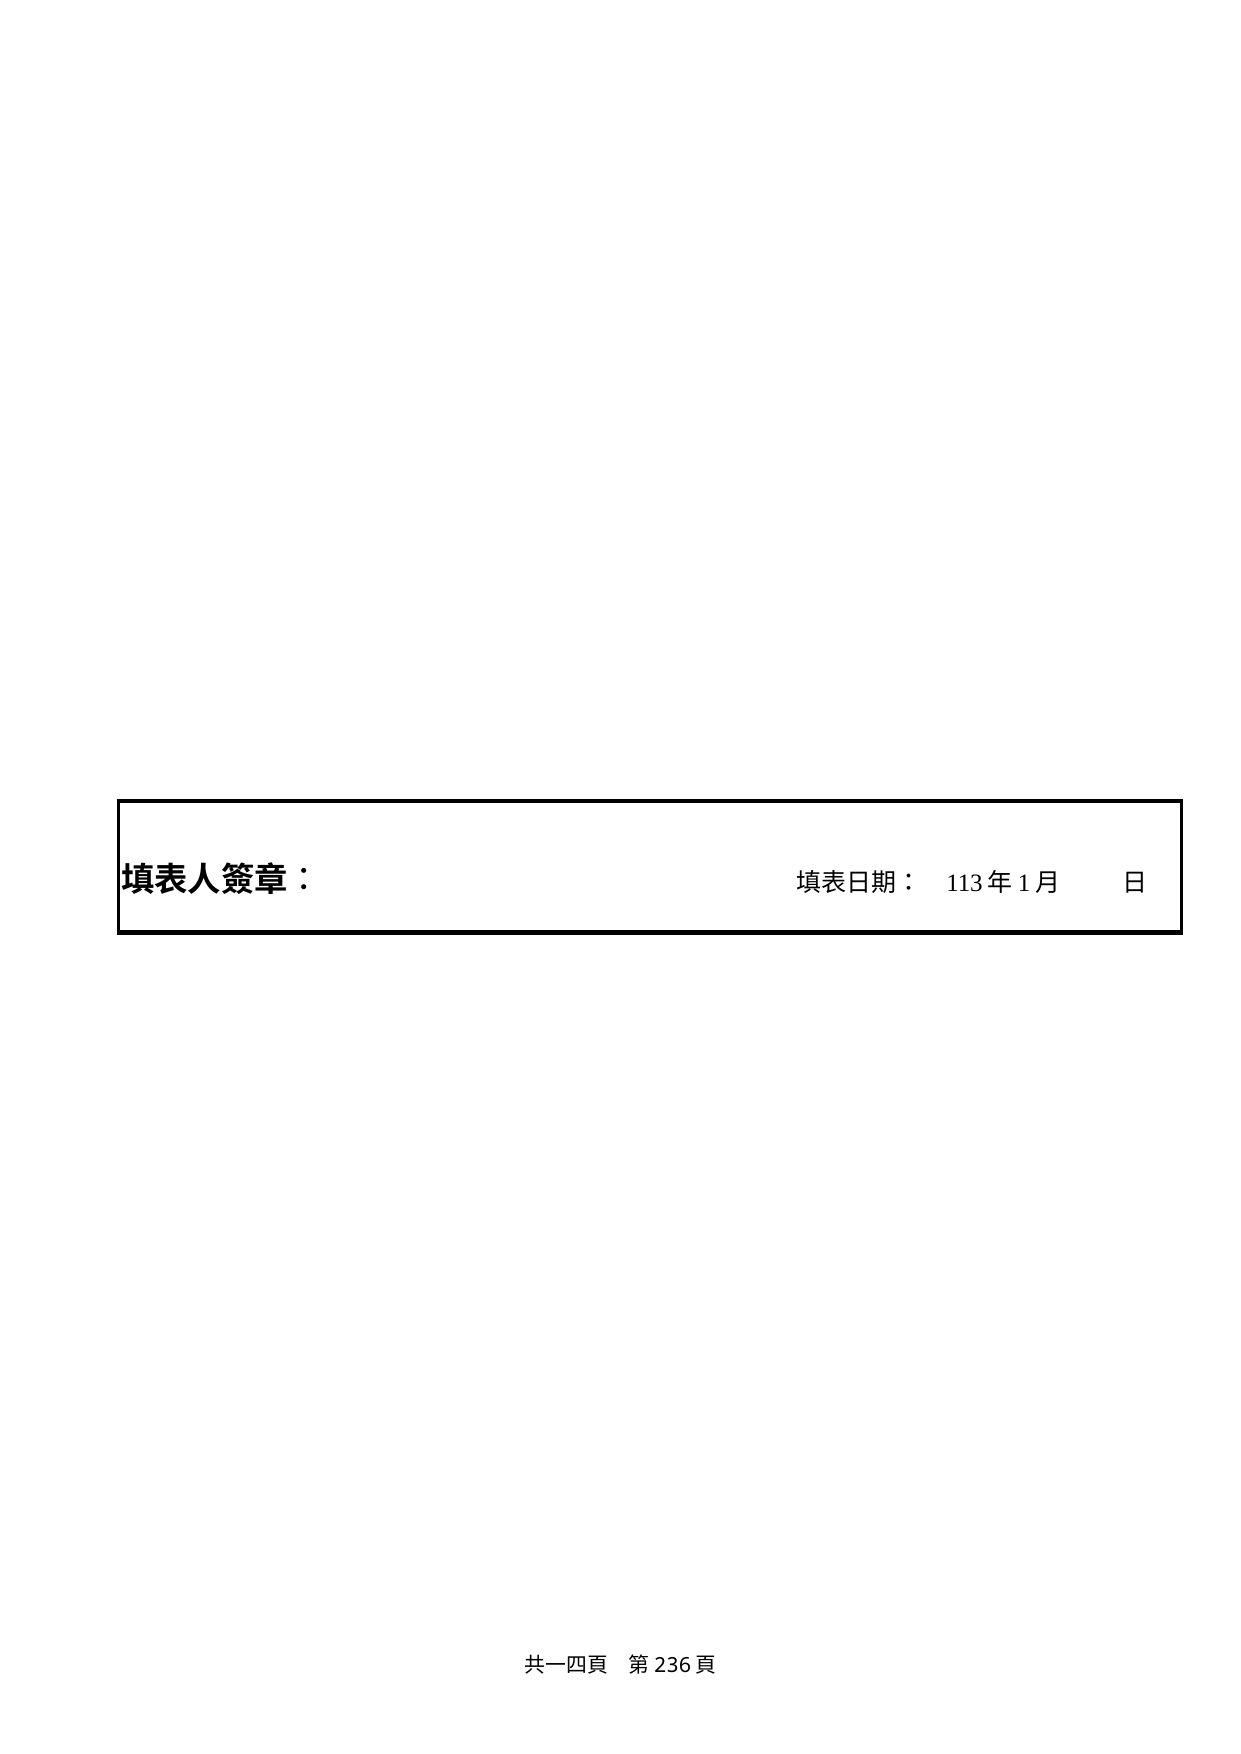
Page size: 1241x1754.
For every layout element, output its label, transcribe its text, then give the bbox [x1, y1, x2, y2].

table_cell 填表人簽章： 填表日期： 113年1月 日 [120, 803, 1180, 930]
